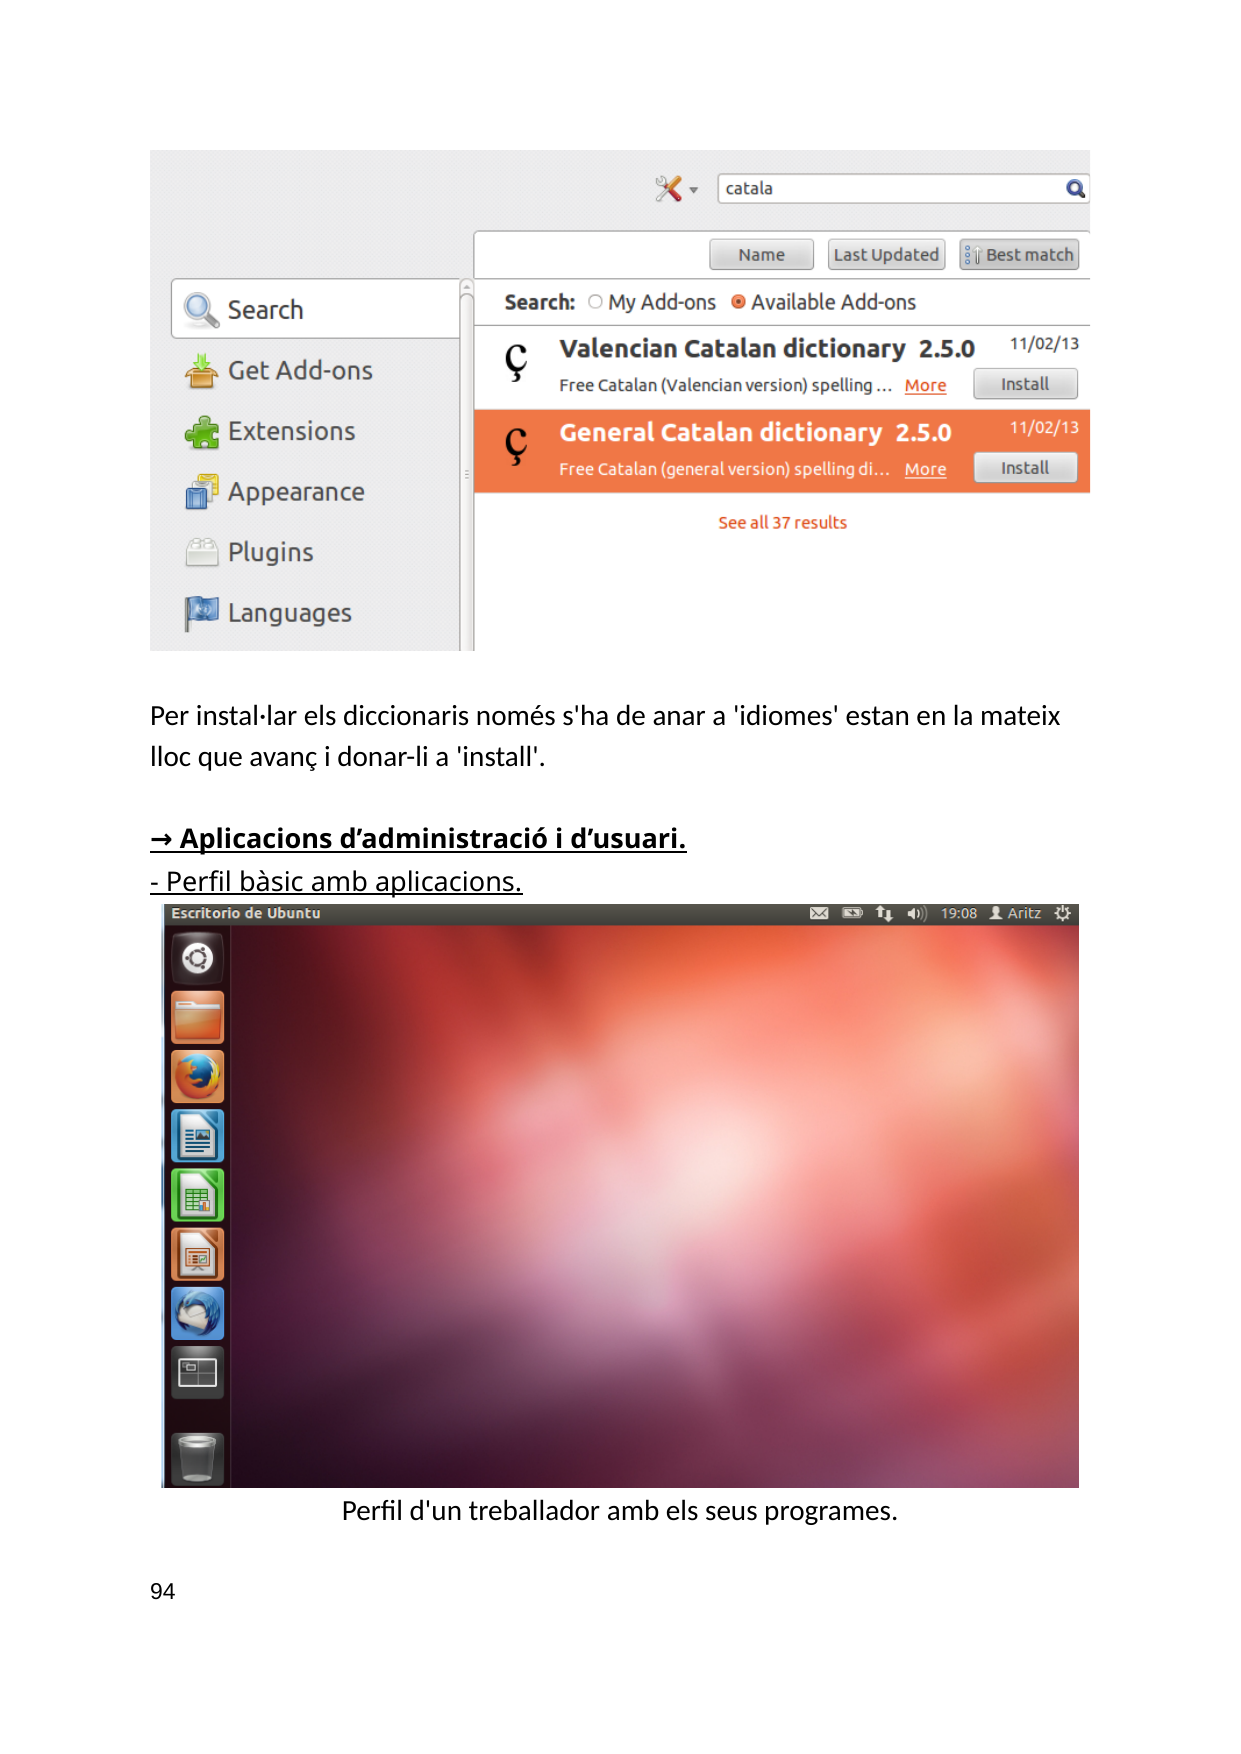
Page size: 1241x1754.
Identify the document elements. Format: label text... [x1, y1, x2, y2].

list - Perfil bàsic amb aplicacions. [150, 862, 1090, 899]
list Per instal·lar els diccionaris només s'ha de anar a 'idiomes' estan en la mateix lloc que avanç i donar-li a 'install'. [150, 697, 1090, 774]
picture [150, 150, 1091, 651]
picture [161, 904, 1079, 1488]
list Perfil d'un treballador amb els seus programes. [150, 1488, 1090, 1528]
list → Aplicacions d’administració i d’usuari. [150, 820, 1090, 857]
